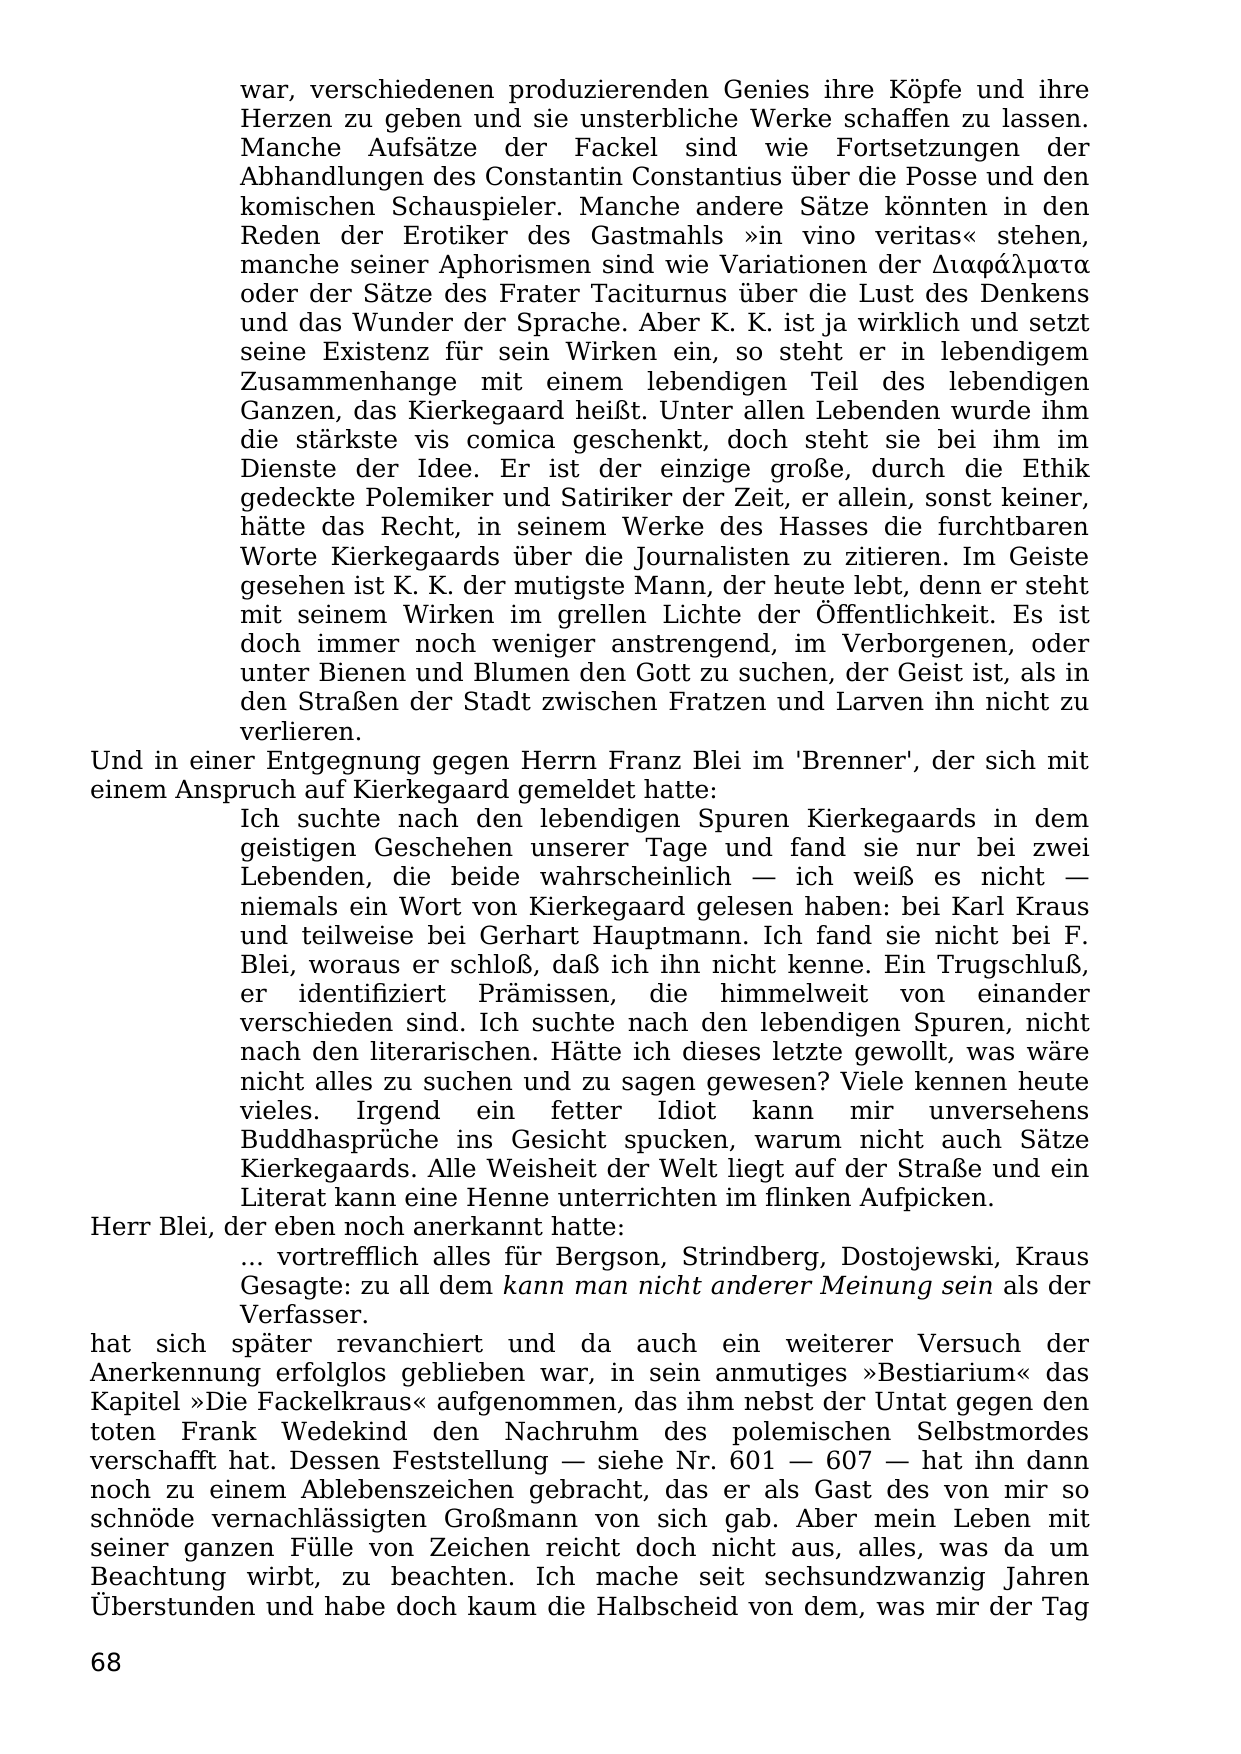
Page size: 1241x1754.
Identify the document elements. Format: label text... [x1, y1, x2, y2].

text hat sich später revanchiert und da auch ein weiterer Versuch der Anerkennung erfolglos geblieben war, in sein anmutiges »Bestiarium« das Kapitel »Die Fackelkraus« aufgenommen, das ihm nebst der Untat gegen den toten Frank Wedekind den Nachruhm des polemischen Selbstmordes verschafft hat. Dessen Feststellung — siehe Nr. 601 — 607 — hat ihn dann noch zu einem Ablebenszeichen gebracht, das er als Gast des von mir so schnöde vernachlässigten Großmann von sich gab. Aber mein Leben mit seiner ganzen Fülle von Zeichen reicht doch nicht aus, alles, was da um Beachtung wirbt, zu beachten. Ich mache seit sechsundzwanzig Jahren Überstunden und habe doch kaum die Halbscheid von dem, was mir der Tag [90, 1329, 1091, 1621]
text Herr Blei, der eben noch anerkannt hatte: [90, 1212, 1091, 1242]
text Ich suchte nach den lebendigen Spuren Kierkegaards in dem geistigen Geschehen unserer Tage und fand sie nur bei zwei Lebenden, die beide wahrscheinlich — ich weiß es nicht — niemals ein Wort von Kierkegaard gelesen haben: bei Karl Kraus und teilweise bei Gerhart Hauptmann. Ich fand sie nicht bei F. Blei, woraus er schloß, daß ich ihn nicht kenne. Ein Trugschluß, er identifiziert Prämissen, die himmelweit von einander verschieden sind. Ich suchte nach den lebendigen Spuren, nicht nach den literarischen. Hätte ich dieses letzte gewollt, was wäre nicht alles zu suchen und zu sagen gewesen? Viele kennen heute vieles. Irgend ein fetter Idiot kann mir unversehens Buddhasprüche ins Gesicht spucken, warum nicht auch Sätze Kierkegaards. Alle Weisheit der Welt liegt auf der Straße und ein Literat kann eine Henne unterrichten im flinken Aufpicken. [240, 804, 1091, 1212]
text ... vortrefflich alles für Bergson, Strindberg, Dostojewski, Kraus Gesagte: zu all dem kann man nicht anderer Meinung sein als der Verfasser. [240, 1242, 1091, 1329]
text war, verschiedenen produzierenden Genies ihre Köpfe und ihre Herzen zu geben und sie unsterbliche Werke schaffen zu lassen. Manche Aufsätze der Fackel sind wie Fortsetzungen der Abhandlungen des Constantin Constantius über die Posse und den komischen Schauspieler. Manche andere Sätze könnten in den Reden der Erotiker des Gastmahls »in vino veritas« stehen, manche seiner Aphorismen sind wie Variationen der Διαφάλματα oder der Sätze des Frater Taciturnus über die Lust des Denkens und das Wunder der Sprache. Aber K. K. ist ja wirklich und setzt seine Existenz für sein Wirken ein, so steht er in lebendigem Zusammenhange mit einem lebendigen Teil des lebendigen Ganzen, das Kierkegaard heißt. Unter allen Lebenden wurde ihm die stärkste vis comica geschenkt, doch steht sie bei ihm im Dienste der Idee. Er ist der einzige große, durch die Ethik gedeckte Polemiker und Satiriker der Zeit, er allein, sonst keiner, hätte das Recht, in seinem Werke des Hasses die furchtbaren Worte Kierkegaards über die Journalisten zu zitieren. Im Geiste gesehen ist K. K. der mutigste Mann, der heute lebt, denn er steht mit seinem Wirken im grellen Lichte der Öffentlichkeit. Es ist doch immer noch weniger anstrengend, im Verborgenen, oder unter Bienen und Blumen den Gott zu suchen, der Geist ist, als in den Straßen der Stadt zwischen Fratzen und Larven ihn nicht zu verlieren. [240, 75, 1091, 746]
text Und in einer Entgegnung gegen Herrn Franz Blei im 'Brenner', der sich mit einem Anspruch auf Kierkegaard gemeldet hatte: [90, 746, 1091, 804]
